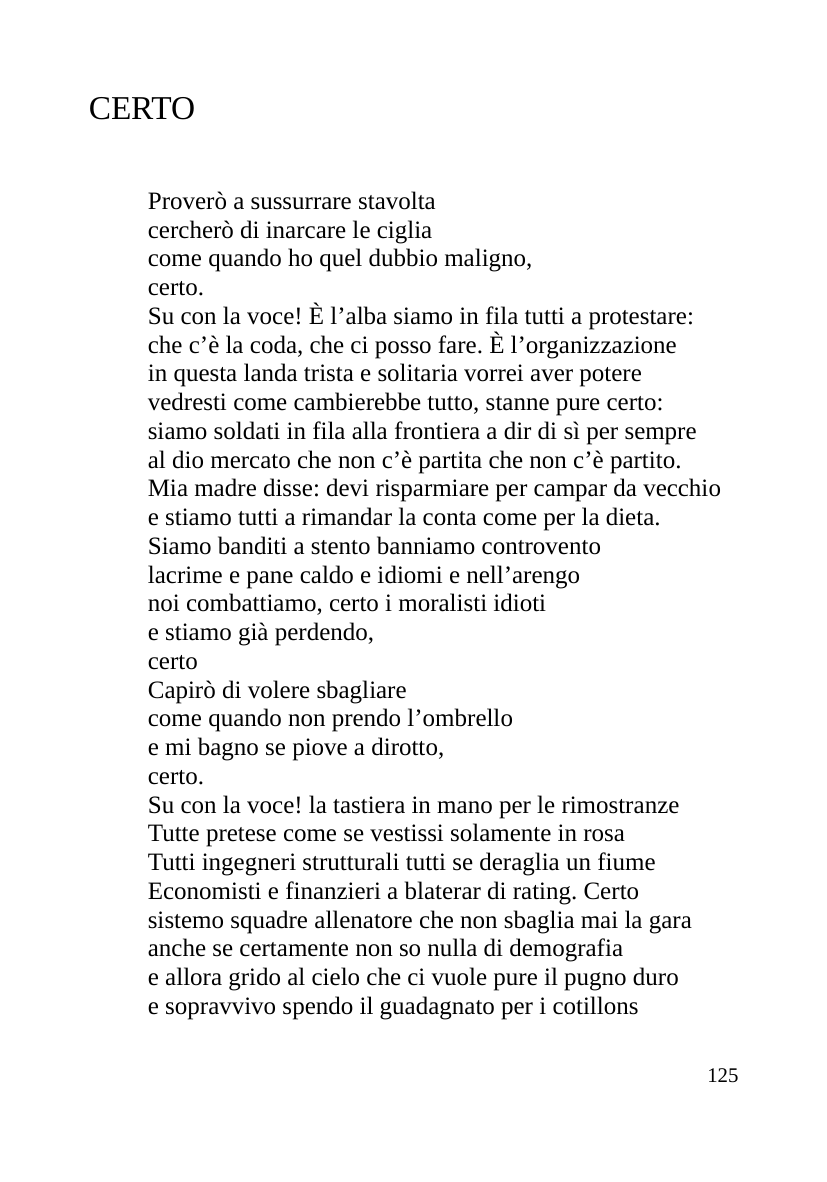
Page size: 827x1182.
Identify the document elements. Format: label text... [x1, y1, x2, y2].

text Economisti e finanzieri a blaterar di rating. Certo [148, 876, 738, 905]
text Tutti ingegneri strutturali tutti se deraglia un fiume [148, 847, 738, 876]
text che c’è la coda, che ci posso fare. È l’organizzazione [148, 330, 738, 358]
text sistemo squadre allenatore che non sbaglia mai la gara [148, 905, 738, 933]
text CERTO [88, 88, 738, 127]
text e stiamo già perdendo, [148, 617, 738, 646]
text Siamo banditi a stento banniamo controvento [148, 531, 738, 560]
text certo. [148, 761, 738, 790]
text cercherò di inarcare le ciglia [148, 215, 738, 243]
text certo [148, 646, 738, 675]
text anche se certamente non so nulla di demografia [148, 933, 738, 962]
text e mi bagno se piove a dirotto, [148, 732, 738, 761]
text come quando ho quel dubbio maligno, [148, 243, 738, 272]
text noi combattiamo, certo i moralisti idioti [148, 588, 738, 617]
text certo. [148, 272, 738, 301]
text al dio mercato che non c’è partita che non c’è partito. [148, 445, 738, 473]
text Proverò a sussurrare stavolta [148, 186, 738, 215]
text come quando non prendo l’ombrello [148, 703, 738, 732]
text lacrime e pane caldo e idiomi e nell’arengo [148, 560, 738, 588]
text Su con la voce! la tastiera in mano per le rimostranze [148, 790, 738, 818]
text vedresti come cambierebbe tutto, stanne pure certo: [148, 387, 738, 416]
text Capirò di volere sbagliare [148, 675, 738, 703]
text Tutte pretese come se vestissi solamente in rosa [148, 818, 738, 847]
text e sopravvivo spendo il guadagnato per i cotillons [148, 991, 738, 1020]
text in questa landa trista e solitaria vorrei aver potere [148, 358, 738, 387]
text siamo soldati in fila alla frontiera a dir di sì per sempre [148, 416, 738, 445]
text Su con la voce! È l’alba siamo in fila tutti a protestare: [148, 301, 738, 330]
text Mia madre disse: devi risparmiare per campar da vecchio [148, 473, 738, 502]
text e stiamo tutti a rimandar la conta come per la dieta. [148, 502, 738, 531]
text e allora grido al cielo che ci vuole pure il pugno duro [148, 962, 738, 991]
